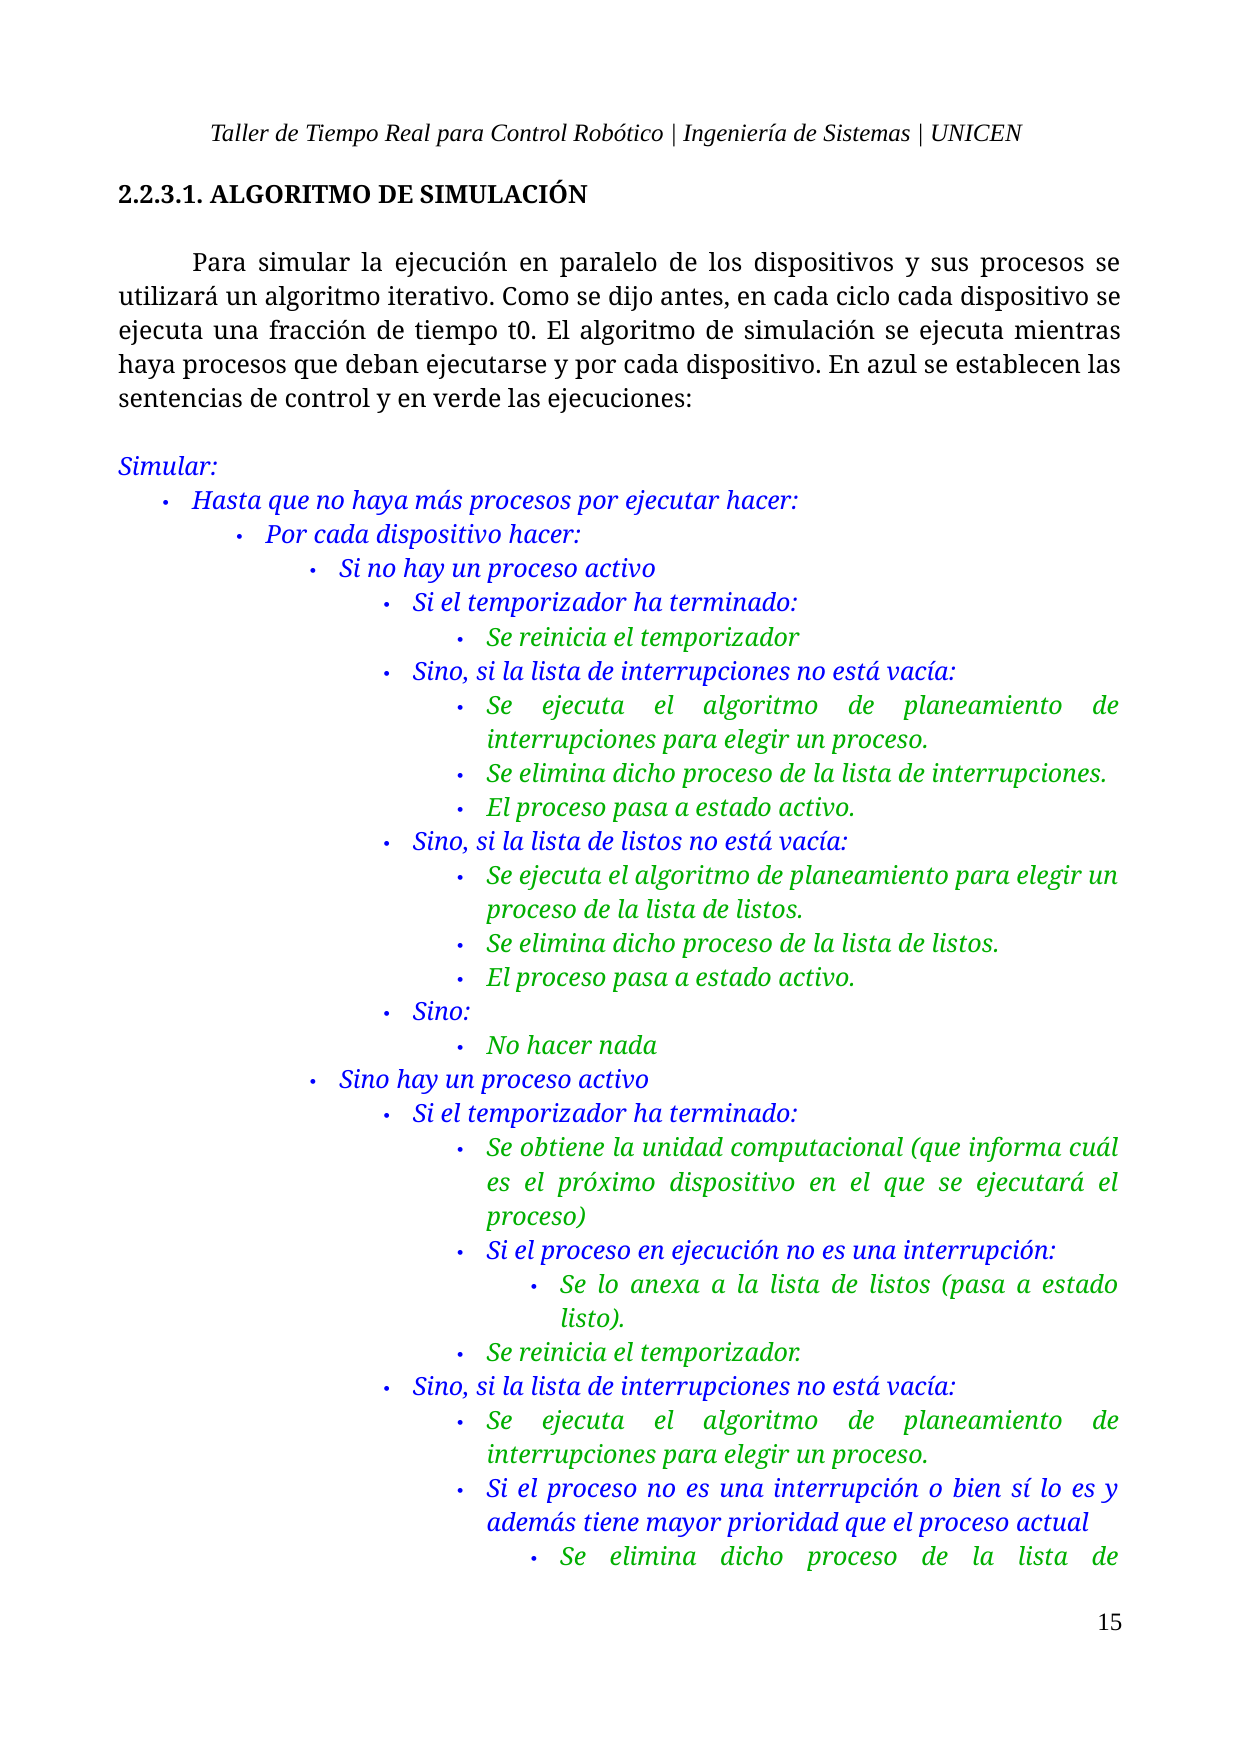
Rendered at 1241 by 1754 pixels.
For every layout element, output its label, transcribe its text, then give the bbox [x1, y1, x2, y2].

list El proceso pasa a estado activo. [457, 960, 1122, 994]
list Si no hay un proceso activo [309, 551, 1122, 585]
list El proceso pasa a estado activo. [457, 789, 1122, 823]
list Se reinicia el temporizador [457, 619, 1122, 653]
list Si el temporizador ha terminado: [383, 1096, 1122, 1130]
list Si el proceso en ejecución no es una interrupción: [457, 1232, 1122, 1266]
list Se reinicia el temporizador. [457, 1334, 1122, 1368]
text Simular: [118, 449, 1122, 483]
list Se elimina dicho proceso de la lista de listos. [457, 926, 1122, 960]
text Para simular la ejecución en paralelo de los dispositivos y sus procesos se utilizará un algoritmo iterativo. Como se dijo antes, en cada ciclo cada dispositivo se ejecuta una fracción de tiempo t0. El algoritmo de simulación se ejecuta mientras haya procesos que deban ejecutarse y por cada dispositivo. En azul se establecen las sentencias de control y en verde las ejecuciones: [118, 244, 1122, 415]
list Se elimina dicho proceso de la lista de interrupciones. [457, 755, 1122, 789]
list Si el temporizador ha terminado: [383, 585, 1122, 619]
list Se obtiene la unidad computacional (que informa cuál es el próximo dispositivo en el que se ejecutará el proceso) [457, 1130, 1122, 1232]
list Se elimina dicho proceso de la lista de [531, 1539, 1122, 1573]
list Se ejecuta el algoritmo de planeamiento de interrupciones para elegir un proceso. [457, 687, 1122, 755]
list Sino, si la lista de interrupciones no está vacía: [383, 653, 1122, 687]
list Sino hay un proceso activo [309, 1062, 1122, 1096]
list Sino, si la lista de listos no está vacía: [383, 823, 1122, 858]
text 2.2.3.1. ALGORITMO DE SIMULACIÓN [118, 176, 1122, 210]
list Sino, si la lista de interrupciones no está vacía: [383, 1368, 1122, 1403]
list Se lo anexa a la lista de listos (pasa a estado listo). [531, 1266, 1122, 1334]
list Si el proceso no es una interrupción o bien sí lo es y además tiene mayor prioridad que el proceso actual [457, 1471, 1122, 1539]
list No hacer nada [457, 1028, 1122, 1062]
list Hasta que no haya más procesos por ejecutar hacer: [162, 483, 1122, 517]
list Por cada dispositivo hacer: [236, 517, 1122, 551]
list Se ejecuta el algoritmo de planeamiento de interrupciones para elegir un proceso. [457, 1403, 1122, 1471]
list Sino: [383, 994, 1122, 1028]
list Se ejecuta el algoritmo de planeamiento para elegir un proceso de la lista de listos. [457, 858, 1122, 926]
